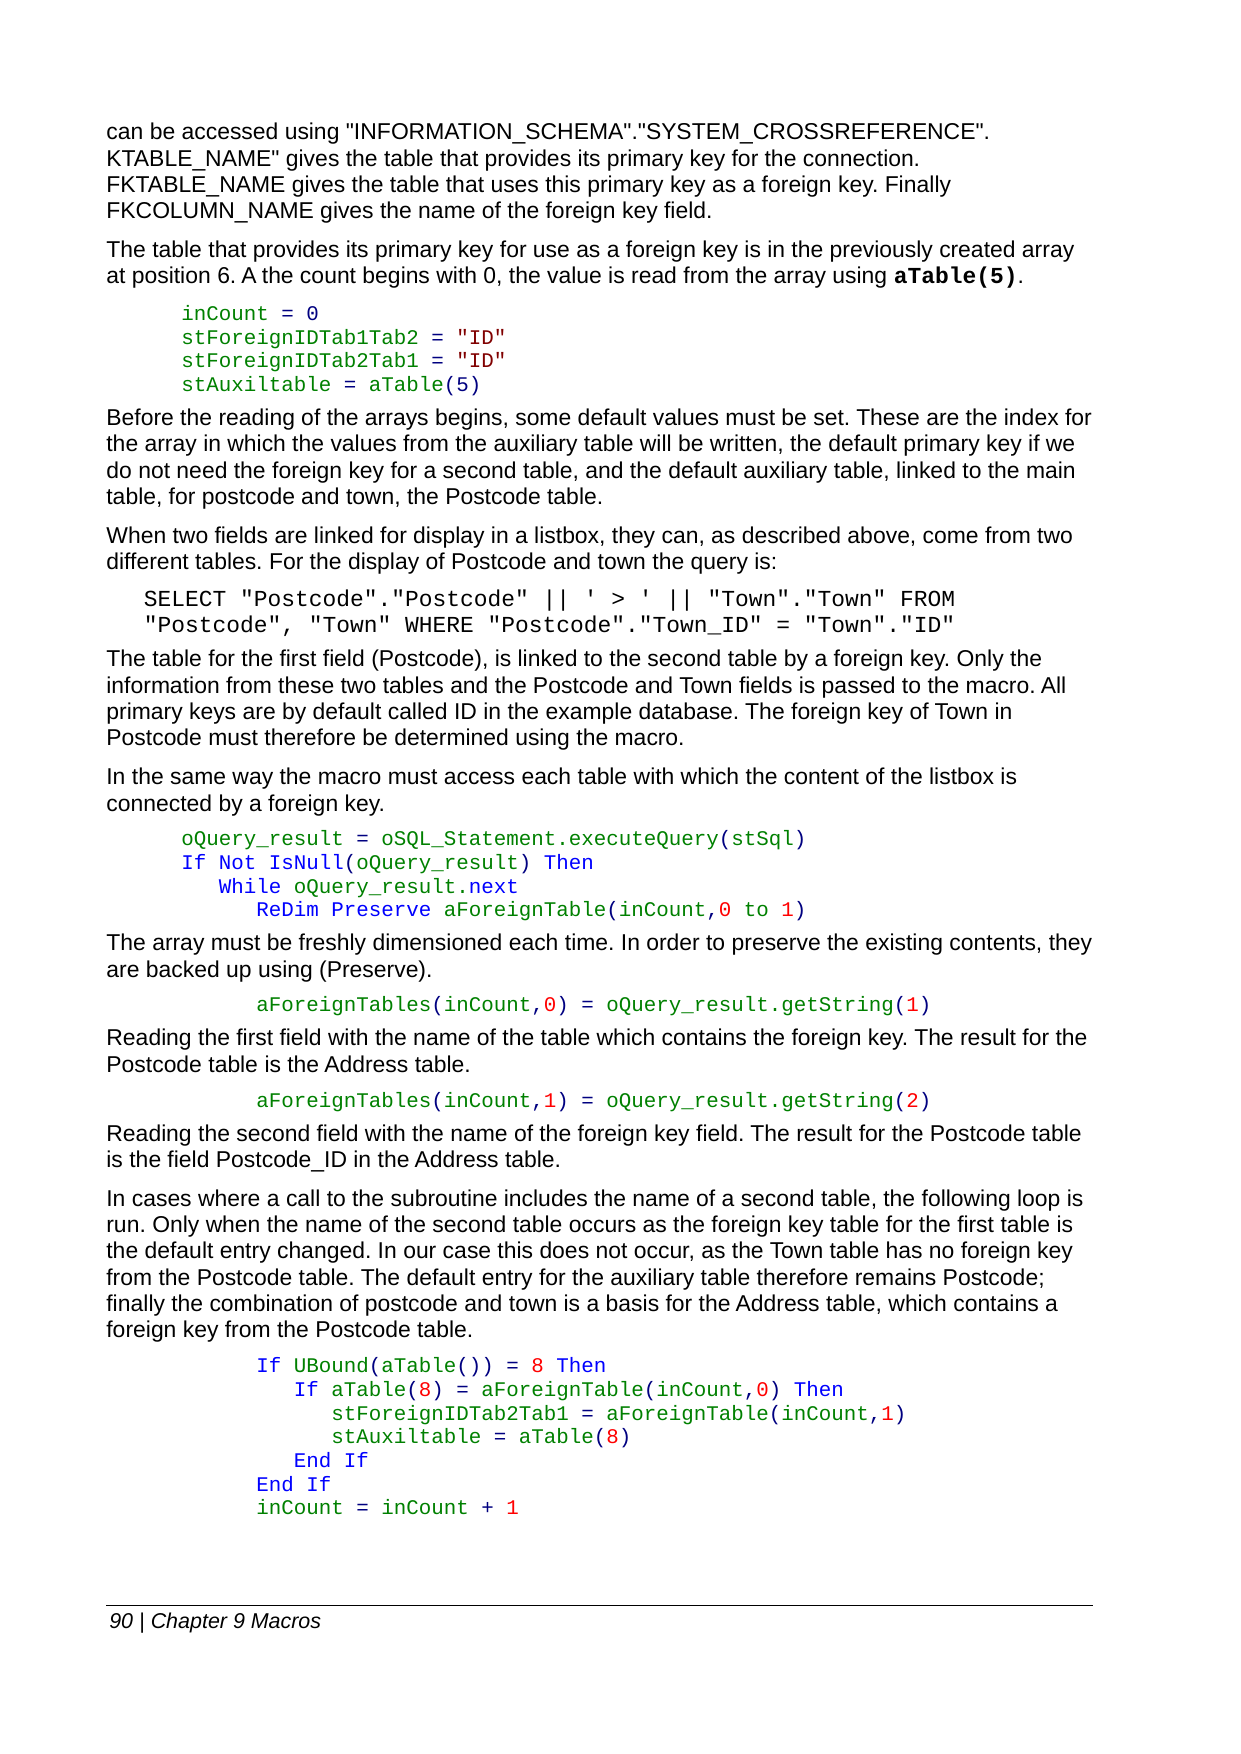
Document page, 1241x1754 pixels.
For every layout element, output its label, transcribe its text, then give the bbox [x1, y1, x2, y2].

text If UBound(aTable()) = 8 Then [144, 1355, 1093, 1379]
text SELECT "Postcode"."Postcode" || ' > ' || "Town"."Town" FROM "Postcode", "Town" WHERE "Postcode"."Town_ID" = "Town"."ID" [144, 587, 1093, 639]
text oQuery_result = oSQL_Statement.executeQuery(stSql) [144, 828, 1093, 852]
text The array must be freshly dimensioned each time. In order to preserve the existing contents, they are backed up using (Preserve). [106, 929, 1093, 982]
text Reading the first field with the name of the table which contains the foreign key. The result for the Postcode table is the Address table. [106, 1024, 1093, 1077]
text End If [144, 1473, 1093, 1497]
text can be accessed using "INFORMATION_SCHEMA"."SYSTEM_CROSSREFERENCE". KTABLE_NAME" gives the table that provides its primary key for the connection. FKTABLE_NAME gives the table that uses this primary key as a foreign key. Finally FKCOLUMN_NAME gives the name of the foreign key field. [106, 118, 1093, 223]
text In the same way the macro must access each table with which the content of the listbox is connected by a foreign key. [106, 763, 1093, 816]
text In cases where a call to the subroutine includes the name of a second table, the following loop is run. Only when the name of the second table occurs as the foreign key table for the first table is the default entry changed. In our case this does not occur, as the Town table has no foreign key from the Postcode table. The default entry for the auxiliary table therefore remains Postcode; finally the combination of postcode and town is a basis for the Address table, which contains a foreign key from the Postcode table. [106, 1185, 1093, 1343]
text inCount = 0 [144, 303, 1093, 327]
text stAuxiltable = aTable(8) [144, 1426, 1093, 1450]
text The table for the first field (Postcode), is linked to the second table by a foreign key. Only the information from these two tables and the Postcode and Town fields is passed to the macro. All primary keys are by default called ID in the example database. The foreign key of Town in Postcode must therefore be determined using the macro. [106, 645, 1093, 751]
text Before the reading of the arrays begins, some default values must be set. These are the index for the array in which the values from the auxiliary table will be written, the default primary key if we do not need the foreign key for a second table, and the default auxiliary table, linked to the main table, for postcode and town, the Postcode table. [106, 404, 1093, 509]
text aForeignTables(inCount,1) = oQuery_result.getString(2) [144, 1089, 1093, 1113]
text stAuxiltable = aTable(5) [144, 374, 1093, 398]
text Reading the second field with the name of the foreign key field. The result for the Postcode table is the field Postcode_ID in the Address table. [106, 1119, 1093, 1172]
text stForeignIDTab1Tab2 = "ID" [144, 327, 1093, 351]
text aForeignTables(inCount,0) = oQuery_result.getString(1) [144, 994, 1093, 1018]
text inCount = inCount + 1 [144, 1497, 1093, 1521]
text When two fields are linked for display in a listbox, they can, as described above, come from two different tables. For the display of Postcode and town the query is: [106, 522, 1093, 575]
text stForeignIDTab2Tab1 = aForeignTable(inCount,1) [144, 1403, 1093, 1426]
text ReDim Preserve aForeignTable(inCount,0 to 1) [144, 899, 1093, 923]
text While oQuery_result.next [144, 876, 1093, 899]
text stForeignIDTab2Tab1 = "ID" [144, 351, 1093, 374]
text The table that provides its primary key for use as a foreign key is in the previously created array at position 6. A the count begins with 0, the value is read from the array using aTable(5). [106, 236, 1093, 291]
text End If [144, 1450, 1093, 1473]
text If Not IsNull(oQuery_result) Then [144, 852, 1093, 876]
text If aTable(8) = aForeignTable(inCount,0) Then [144, 1379, 1093, 1403]
